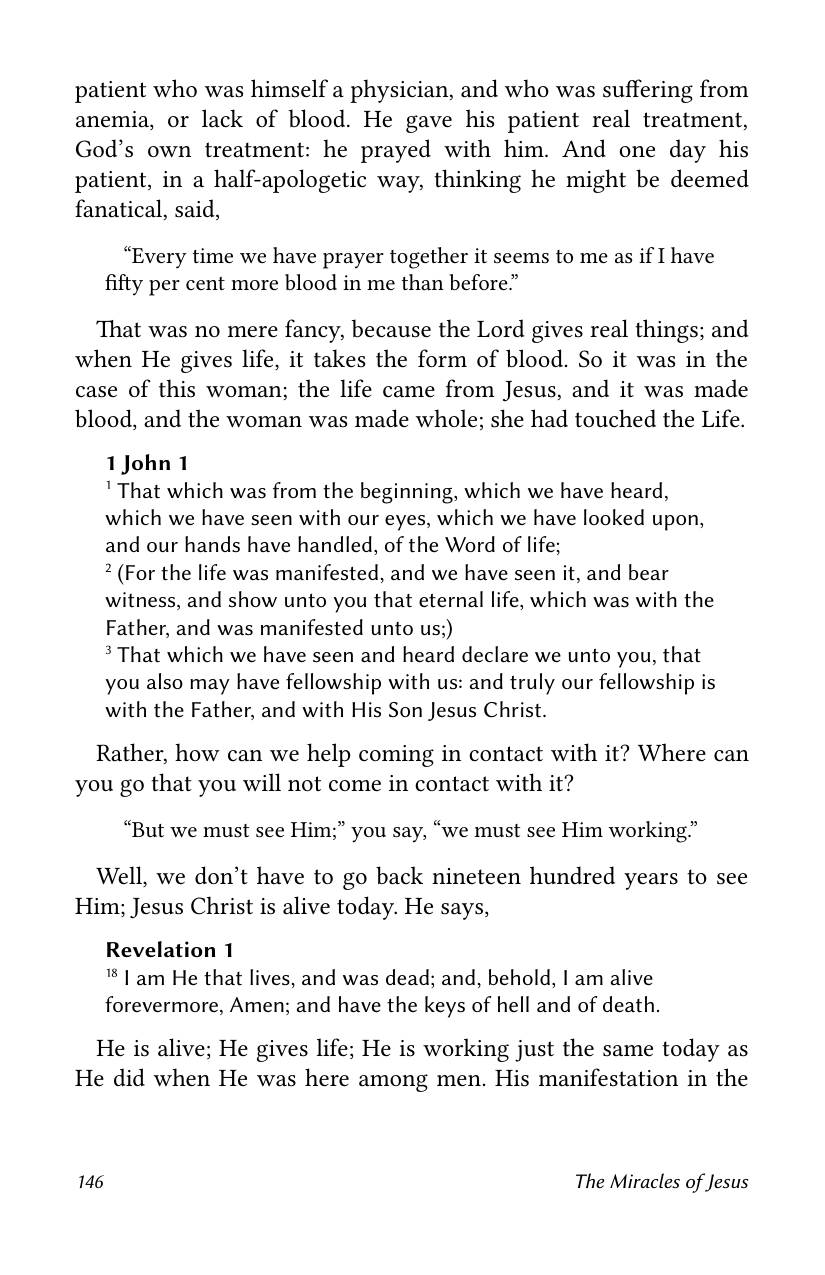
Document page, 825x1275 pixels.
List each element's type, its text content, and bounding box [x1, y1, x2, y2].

text “Every time we have prayer together it seems to me as if I have fifty per cent more blood in me than before.” [105, 242, 720, 296]
text That was no mere fancy, because the Lord gives real things; and when He gives life, it takes the form of blood. So it was in the case of this woman; the life came from Jesus, and it was made blood, and the woman was made whole; she had touched the Life. [75, 315, 750, 433]
text 2 (For the life was manifested, and we have seen it, and bear witness, and show unto you that eternal life, which was with the Father, and was manifested unto us;) [105, 560, 720, 641]
text 1 That which was from the beginning, which we have heard, which we have seen with our eyes, which we have looked upon, and our hands have handled, of the Word of life; [105, 477, 720, 558]
text “But we must see Him;” you say, “we must see Him working.” [105, 817, 720, 843]
text Revelation 1 [105, 937, 750, 963]
text Rather, how can we help coming in contact with it? Where can you go that you will not come in contact with it? [75, 739, 750, 797]
text 1 John 1 [105, 450, 750, 476]
text Well, we don’t have to go back nineteen hundred years to see Him; Jesus Christ is alive today. He says, [75, 862, 750, 921]
text 3 That which we have seen and heard declare we unto you, that you also may have fellowship with us: and truly our fellowship is with the Father, and with His Son Jesus Christ. [105, 642, 720, 723]
text He is alive; He gives life; He is working just the same today as He did when He was here among men. His manifestation in the [75, 1034, 750, 1093]
text 18 I am He that lives, and was dead; and, behold, I am alive forevermore, Amen; and have the keys of hell and of death. [105, 965, 720, 1018]
text patient who was himself a physician, and who was suffering from anemia, or lack of blood. He gave his patient real treatment, God’s own treatment: he prayed with him. And one day his patient, in a half-apologetic way, thinking he might be deemed fanatical, said, [75, 75, 750, 223]
